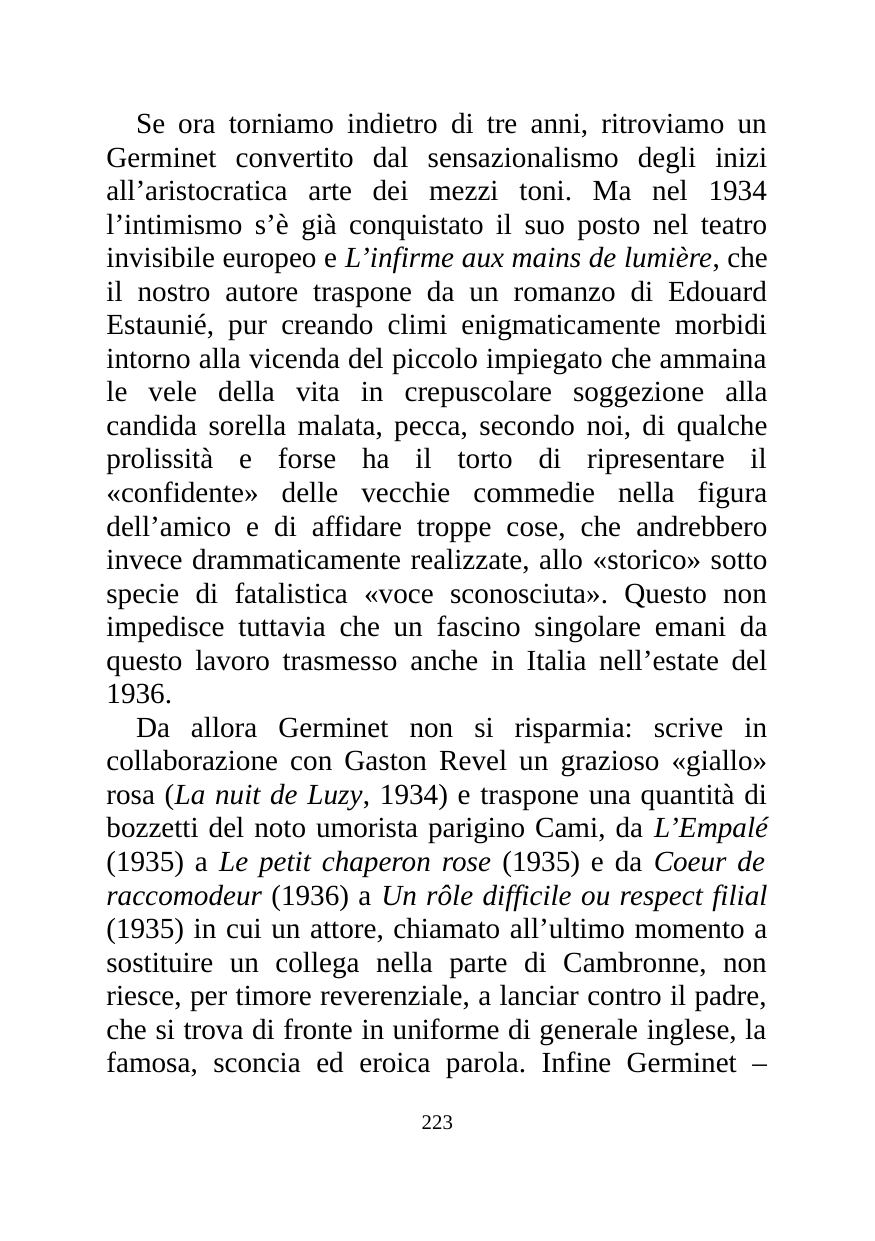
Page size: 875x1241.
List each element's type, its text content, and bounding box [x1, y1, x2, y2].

text Da allora Germinet non si risparmia: scrive in collaborazione con Gaston Revel un grazioso «giallo» rosa (La nuit de Luzy, 1934) e traspone una quantità di bozzetti del noto umorista parigino Cami, da L’Empalé (1935) a Le petit chaperon rose (1935) e da Coeur de raccomodeur (1936) a Un rôle difficile ou respect filial (1935) in cui un attore, chiamato all’ultimo momento a sostituire un collega nella parte di Cambronne, non riesce, per timore reverenziale, a lanciar contro il padre, che si trova di fronte in uniforme di generale inglese, la famosa, sconcia ed eroica parola. Infine Germinet – [106, 710, 768, 1079]
text Se ora torniamo indietro di tre anni, ritroviamo un Germinet convertito dal sensazionalismo degli inizi all’aristocratica arte dei mezzi toni. Ma nel 1934 l’intimismo s’è già conquistato il suo posto nel teatro invisibile europeo e L’infirme aux mains de lumière, che il nostro autore traspone da un romanzo di Edouard Estaunié, pur creando climi enigmaticamente morbidi intorno alla vicenda del piccolo impiegato che ammaina le vele della vita in crepuscolare soggezione alla candida sorella malata, pecca, secondo noi, di qualche prolissità e forse ha il torto di ripresentare il «confidente» delle vecchie commedie nella figura dell’amico e di affidare troppe cose, che andrebbero invece drammaticamente realizzate, allo «storico» sotto specie di fatalistica «voce sconosciuta». Questo non impedisce tuttavia che un fascino singolare emani da questo lavoro trasmesso anche in Italia nell’estate del 1936. [106, 106, 768, 710]
